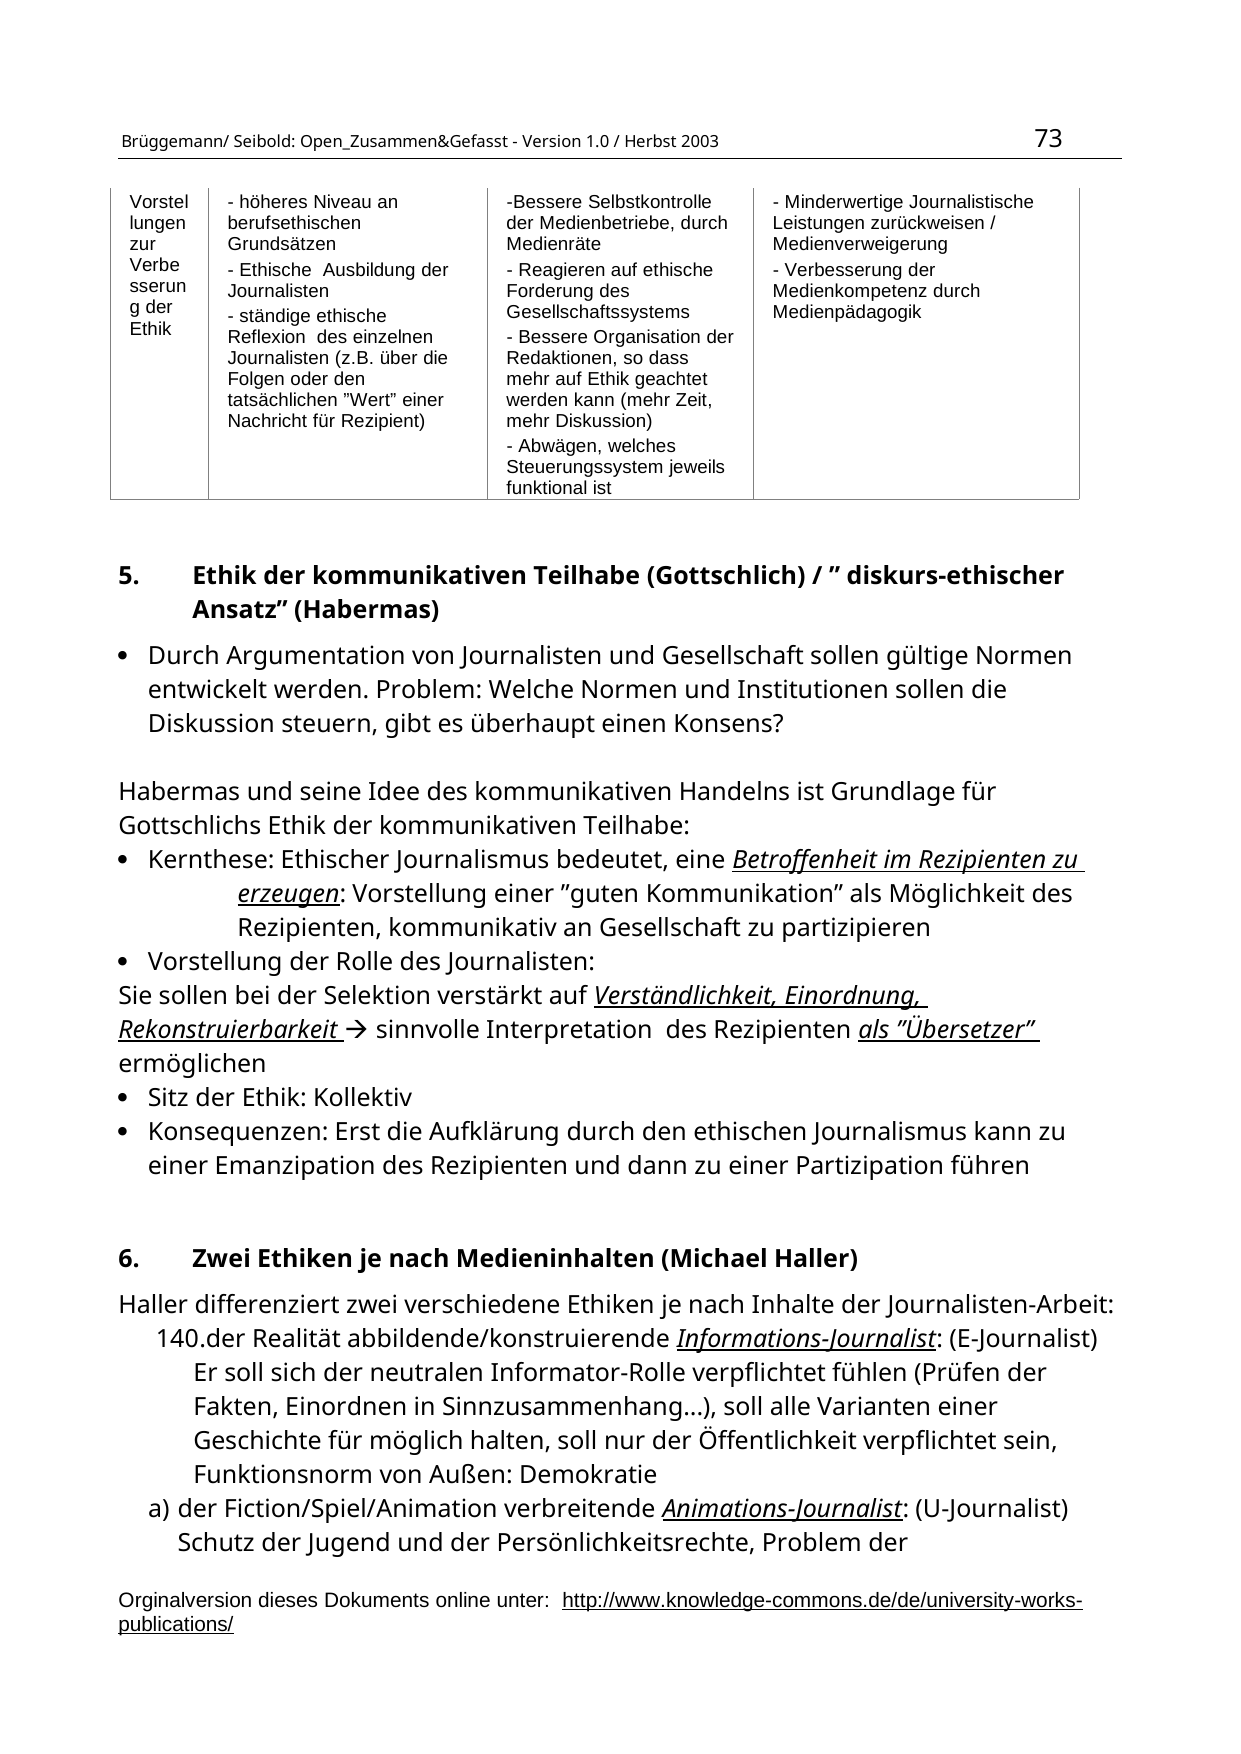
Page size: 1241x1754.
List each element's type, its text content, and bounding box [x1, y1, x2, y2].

list Vorstellung der Rolle des Journalisten: [118, 944, 1122, 978]
subtitle Ethik der kommunikativen Teilhabe (Gottschlich) / ” diskurs-ethischer Ansatz” (Habermas) [118, 558, 1122, 626]
text Rezipienten, kommunikativ an Gesellschaft zu partizipieren [192, 910, 1122, 944]
list Konsequenzen: Erst die Aufklärung durch den ethischen Journalismus kann zu einer Emanzipation des Rezipienten und dann zu einer Partizipation führen [118, 1114, 1122, 1182]
list Durch Argumentation von Journalisten und Gesellschaft sollen gültige Normen entwickelt werden. Problem: Welche Normen und Institutionen sollen die Diskussion steuern, gibt es überhaupt einen Konsens? [118, 638, 1122, 740]
text Haller differenziert zwei verschiedene Ethiken je nach Inhalte der Journalisten-Arbeit: [118, 1287, 1122, 1321]
text Habermas und seine Idee des kommunikativen Handelns ist Grundlage für Gottschlichs Ethik der kommunikativen Teilhabe: [118, 774, 1122, 842]
list Kernthese: Ethischer Journalismus bedeutet, eine Betroffenheit im Rezipienten zu [118, 842, 1122, 876]
table_cell - höheres Niveau an berufsethischen Grundsätzen - Ethische Ausbildung der Journalisten - ständige ethische Reflexion des einzelnen Journalisten (z.B. über die Folgen oder den tatsächlichen ”Wert” einer Nachricht für Rezipient) [209, 188, 487, 499]
list der Fiction/Spiel/Animation verbreitende Animations-Journalist: (U-Journalist) Schutz der Jugend und der Persönlichkeitsrechte, Problem der [148, 1491, 1122, 1559]
text Sie sollen bei der Selektion verstärkt auf Verständlichkeit, Einordnung, [118, 978, 1122, 1012]
text Rekonstruierbarkeit  sinnvolle Interpretation des Rezipienten als ”Übersetzer” [118, 1012, 1122, 1046]
subtitle Zwei Ethiken je nach Medieninhalten (Michael Haller) [118, 1241, 1122, 1274]
text ermöglichen [118, 1046, 1122, 1080]
text erzeugen: Vorstellung einer ”guten Kommunikation” als Möglichkeit des [192, 876, 1122, 910]
list Sitz der Ethik: Kollektiv [118, 1080, 1122, 1114]
list der Realität abbildende/konstruierende Informations-Journalist: (E-Journalist) Er soll sich der neutralen Informator-Rolle verpflichtet fühlen (Prüfen der Fakten, Einordnen in Sinnzusammenhang...), soll alle Varianten einer Geschichte für möglich halten, soll nur der Öffentlichkeit verpflichtet sein, Funktionsnorm von Außen: Demokratie [156, 1321, 1122, 1491]
table_cell - Minderwertige Journalistische Leistungen zurückweisen / Medienverweigerung - Verbesserung der Medienkompetenz durch Medienpädagogik [754, 188, 1079, 499]
table_cell -Bessere Selbstkontrolle der Medienbetriebe, durch Medienräte - Reagieren auf ethische Forderung des Gesellschaftssystems - Bessere Organisation der Redaktionen, so dass mehr auf Ethik geachtet werden kann (mehr Zeit, mehr Diskussion) - Abwägen, welches Steuerungssystem jeweils funktional ist [488, 188, 753, 499]
table_cell Vorstellungen zur Verbesserung der Ethik [111, 188, 208, 499]
